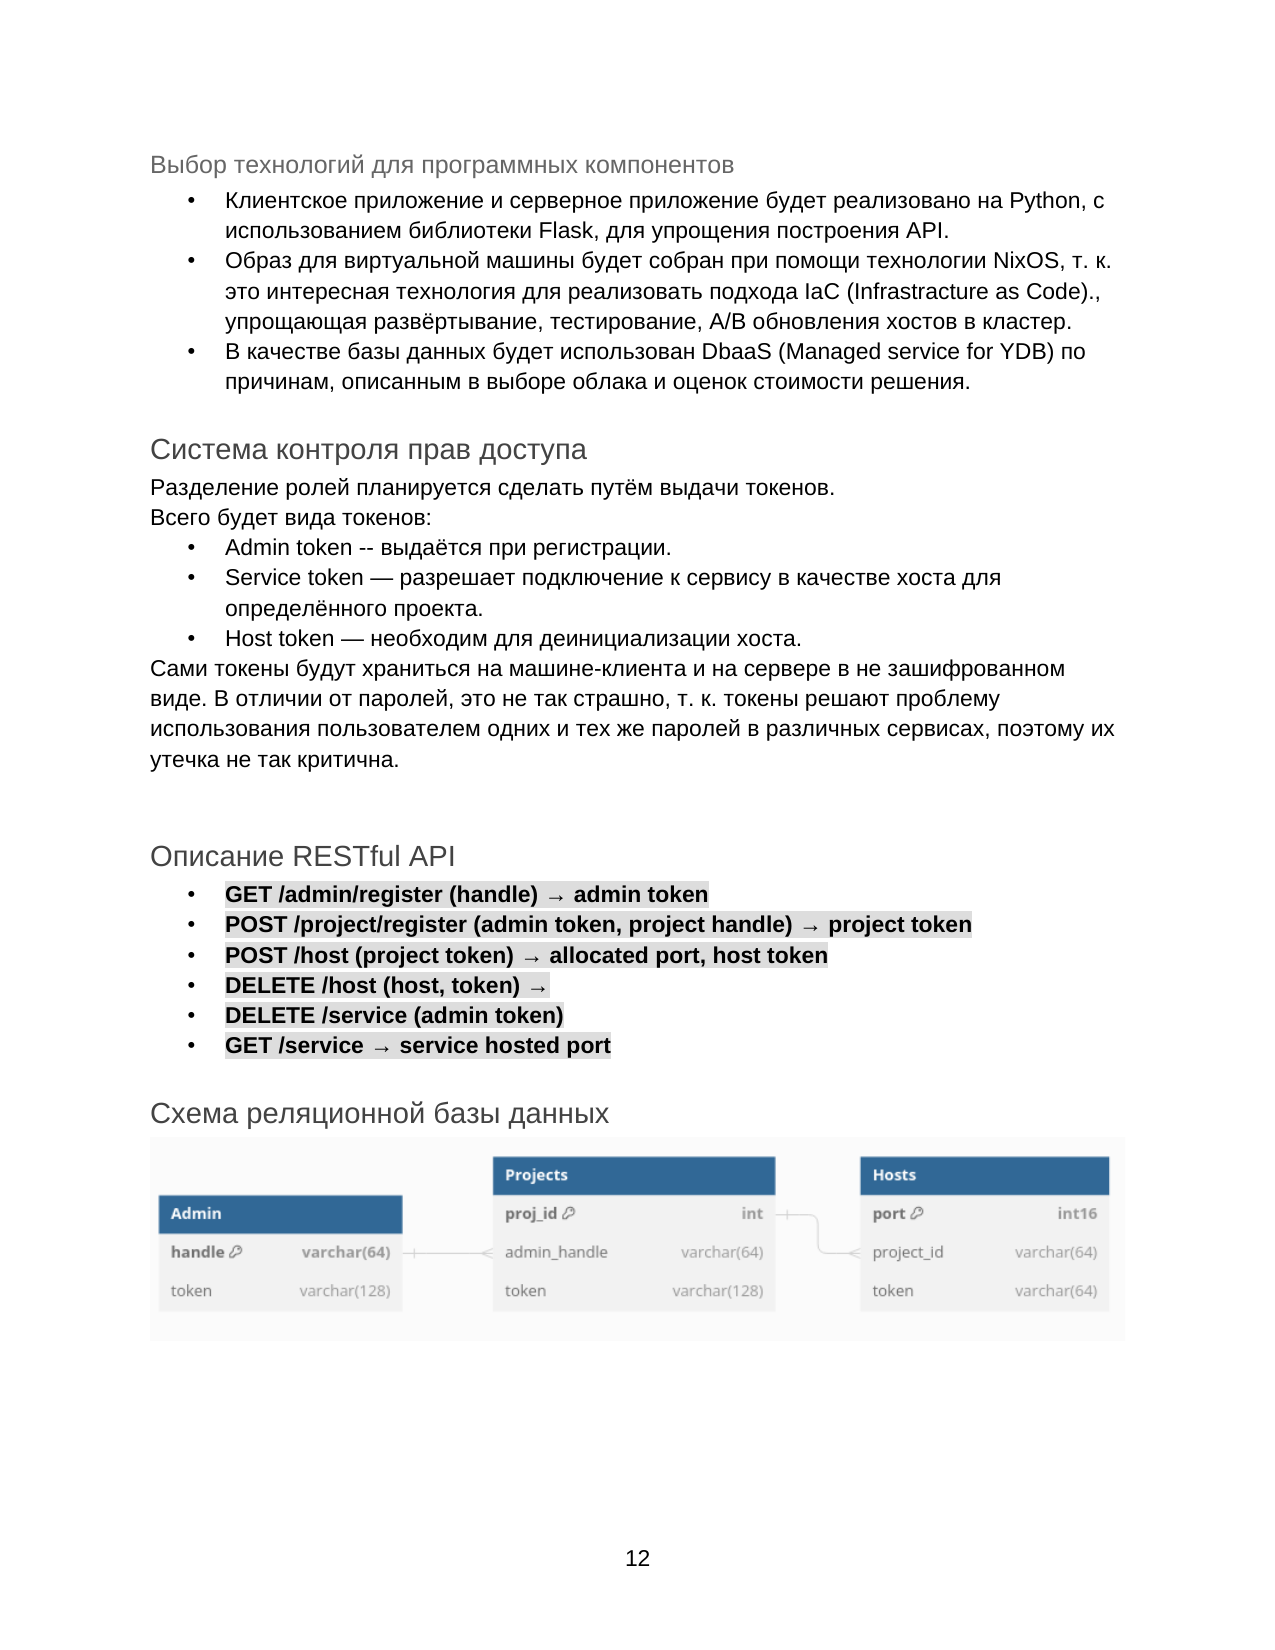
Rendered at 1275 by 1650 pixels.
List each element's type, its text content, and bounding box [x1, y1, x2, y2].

text Сами токены будут храниться на машине-клиента и на сервере в не зашифрованном виде. В отличии от паролей, это не так страшно, т. к. токены решают проблему использования пользователем одних и тех же паролей в различных сервисах, поэтому их утечка не так критична. [150, 655, 1125, 772]
list POST /project/register (admin token, project handle) → project token [187, 911, 1125, 938]
list DELETE /service (admin token) [187, 1002, 1125, 1028]
subtitle Схема реляционной базы данных [150, 1096, 1125, 1129]
text Всего будет вида токенов: [150, 504, 1125, 530]
list GET /service → service hosted port [187, 1032, 1125, 1059]
list Клиентское приложение и серверное приложение будет реализовано на Python, с использованием библиотеки Flask, для упрощения построения API. [187, 187, 1125, 244]
list Образ для виртуальной машины будет собран при помощи технологии NixOS, т. к. это интересная технология для реализовать подхода IaС (Infrastracture as Code)., упрощающая развёртывание, тестирование, A/B обновления хостов в кластер. [187, 247, 1125, 334]
list Service token — разрешает подключение к сервису в качестве хоста для определённого проекта. [187, 564, 1125, 621]
list GET /admin/register (handle) → admin token [187, 881, 1125, 908]
list Host token — необходим для деинициализации хоста. [187, 625, 1125, 651]
subtitle Выбор технологий для программных компонентов [150, 150, 1125, 179]
picture [150, 1137, 1125, 1341]
text Разделение ролей планируется сделать путём выдачи токенов. [150, 474, 1125, 500]
list DELETE /host (host, token) → [187, 972, 1125, 998]
list Admin token -- выдаётся при регистрации. [187, 534, 1125, 561]
list POST /host (project token) → allocated port, host token [187, 942, 1125, 968]
subtitle Система контроля прав доступа [150, 432, 1125, 465]
list В качестве базы данных будет использован DbaaS (Managed service for YDB) по причинам, описанным в выборе облака и оценок стоимости решения. [187, 338, 1125, 395]
subtitle Описание RESTful API [150, 839, 1125, 873]
